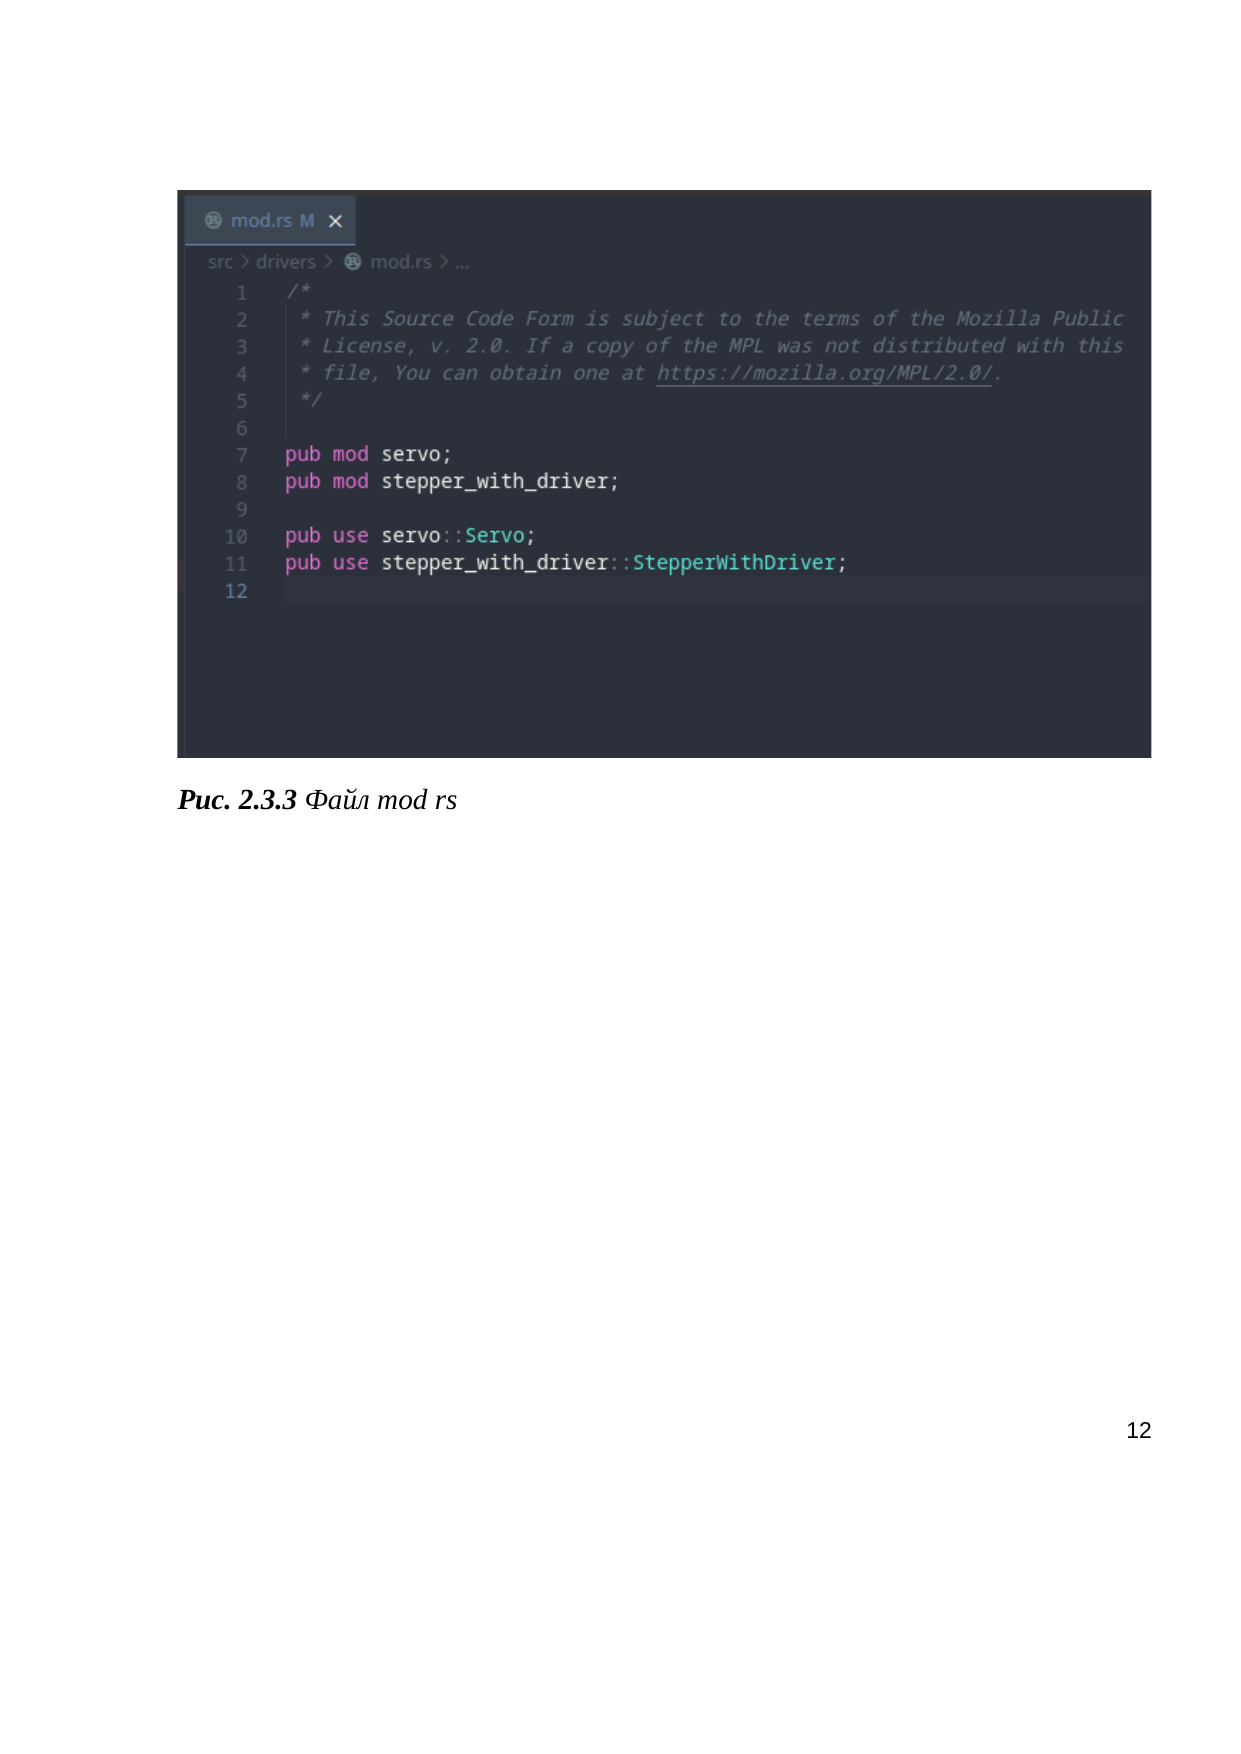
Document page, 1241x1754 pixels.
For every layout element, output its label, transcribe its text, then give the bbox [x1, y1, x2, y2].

text Рис. 2.3.3 Файл mod rs [177, 782, 1152, 816]
picture [177, 190, 1152, 758]
